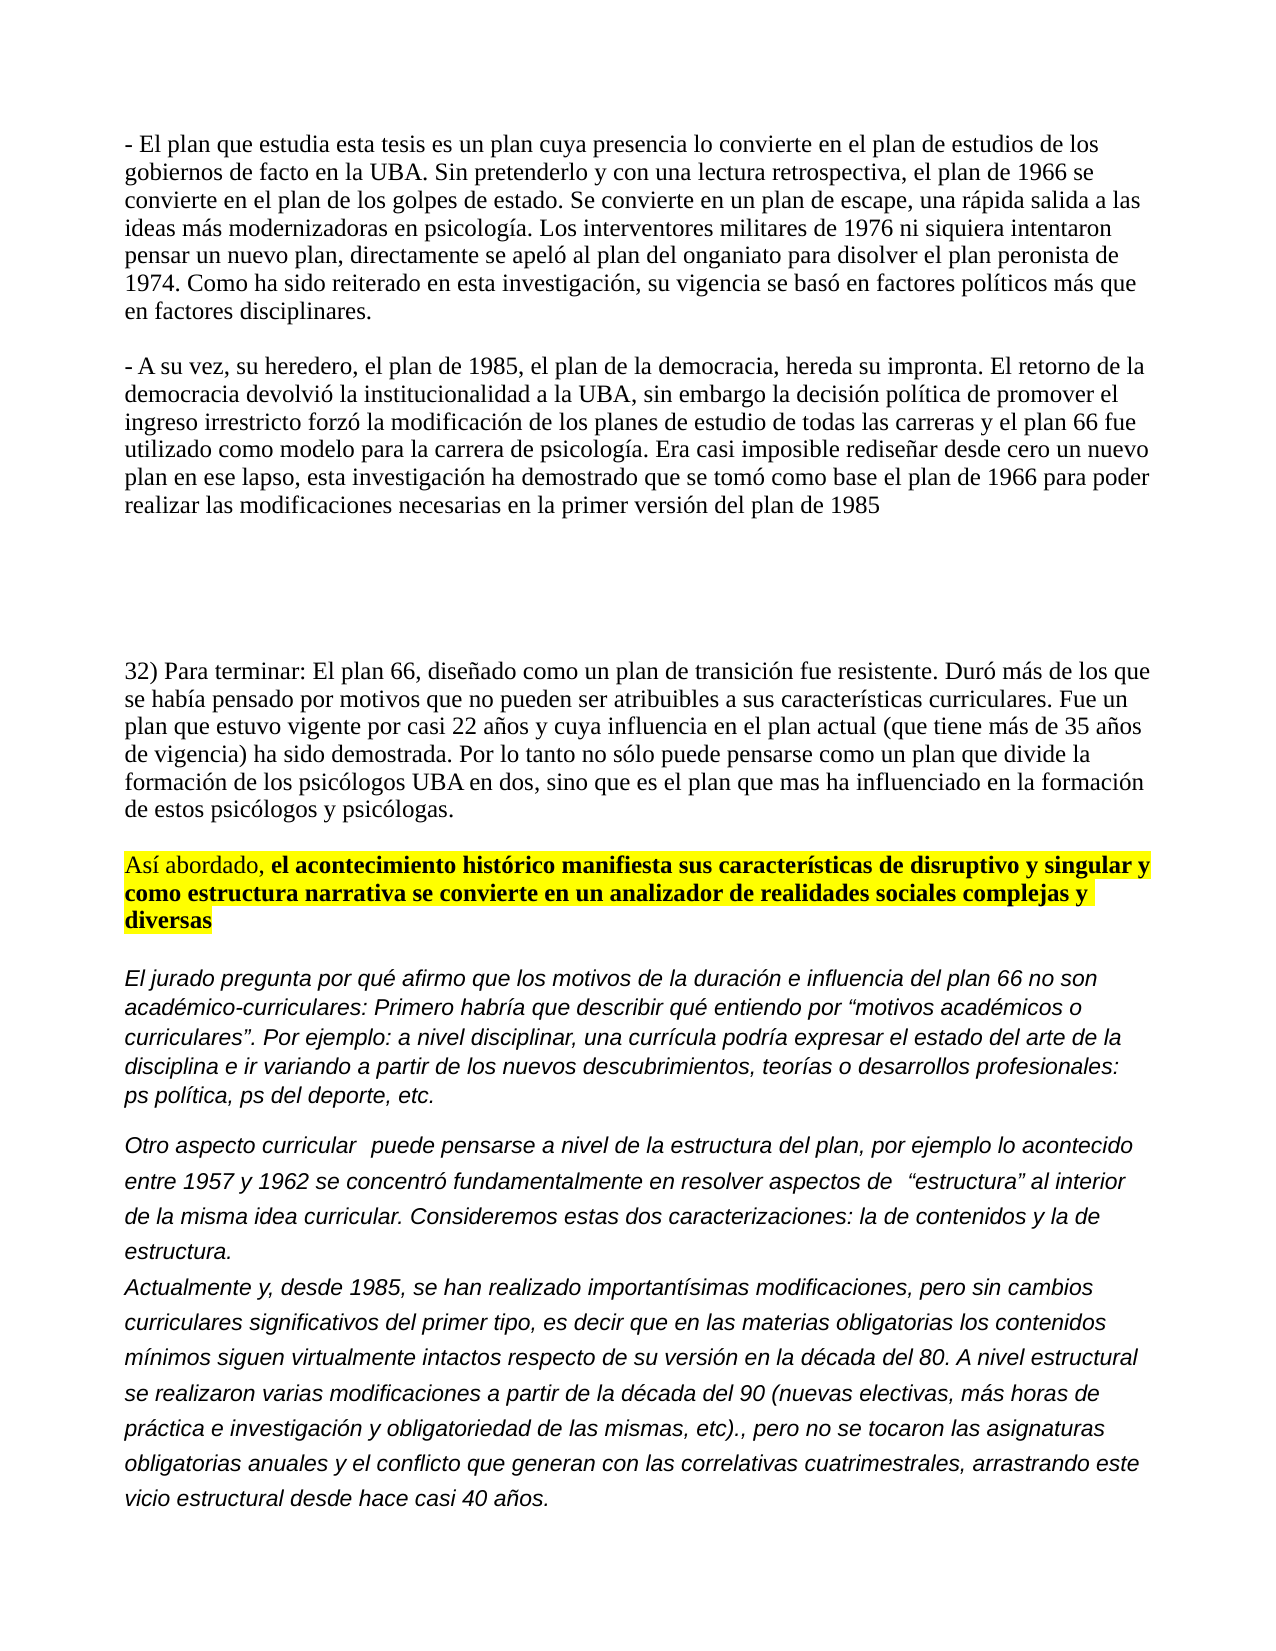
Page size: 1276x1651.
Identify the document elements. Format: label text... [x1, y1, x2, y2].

text - El plan que estudia esta tesis es un plan cuya presencia lo convierte en el plan de estudios de los gobiernos de facto en la UBA. Sin pretenderlo y con una lectura retrospectiva, el plan de 1966 se convierte en el plan de los golpes de estado. Se convierte en un plan de escape, una rápida salida a las ideas más modernizadoras en psicología. Los interventores militares de 1976 ni siquiera intentaron pensar un nuevo plan, directamente se apeló al plan del onganiato para disolver el plan peronista de 1974. Como ha sido reiterado en esta investigación, su vigencia se basó en factores políticos más que en factores disciplinares. [118, 124, 1157, 324]
text Así abordado, el acontecimiento histórico manifiesta sus características de disruptivo y singular y como estructura narrativa se convierte en un analizador de realidades sociales complejas y diversas [118, 851, 1157, 934]
text Otro aspecto curricular puede pensarse a nivel de la estructura del plan, por ejemplo lo acontecido entre 1957 y 1962 se concentró fundamentalmente en resolver aspectos de “estructura” al interior de la misma idea curricular. Consideremos estas dos caracterizaciones: la de contenidos y la de estructura. [118, 1127, 1157, 1264]
text 32) Para terminar: El plan 66, diseñado como un plan de transición fue resistente. Duró más de los que se había pensado por motivos que no pueden ser atribuibles a sus características curriculares. Fue un plan que estuvo vigente por casi 22 años y cuya influencia en el plan actual (que tiene más de 35 años de vigencia) ha sido demostrada. Por lo tanto no sólo puede pensarse como un plan que divide la formación de los psicólogos UBA en dos, sino que es el plan que mas ha influenciado en la formación de estos psicólogos y psicólogas. [118, 657, 1157, 823]
text El jurado pregunta por qué afirmo que los motivos de la duración e influencia del plan 66 no son académico-curriculares: Primero habría que describir qué entiendo por “motivos académicos o curriculares”. Por ejemplo: a nivel disciplinar, una currícula podría expresar el estado del arte de la disciplina e ir variando a partir de los nuevos descubrimientos, teorías o desarrollos profesionales: ps política, ps del deporte, etc. [118, 959, 1157, 1109]
text Actualmente y, desde 1985, se han realizado importantísimas modificaciones, pero sin cambios curriculares significativos del primer tipo, es decir que en las materias obligatorias los contenidos mínimos siguen virtualmente intactos respecto de su versión en la década del 80. A nivel estructural se realizaron varias modificaciones a partir de la década del 90 (nuevas electivas, más horas de práctica e investigación y obligatoriedad de las mismas, etc)., pero no se tocaron las asignaturas obligatorias anuales y el conflicto que generan con las correlativas cuatrimestrales, arrastrando este vicio estructural desde hace casi 40 años. [118, 1268, 1157, 1518]
text - A su vez, su heredero, el plan de 1985, el plan de la democracia, hereda su impronta. El retorno de la democracia devolvió la institucionalidad a la UBA, sin embargo la decisión política de promover el ingreso irrestricto forzó la modificación de los planes de estudio de todas las carreras y el plan 66 fue utilizado como modelo para la carrera de psicología. Era casi imposible rediseñar desde cero un nuevo plan en ese lapso, esta investigación ha demostrado que se tomó como base el plan de 1966 para poder realizar las modificaciones necesarias en la primer versión del plan de 1985 [118, 352, 1157, 518]
